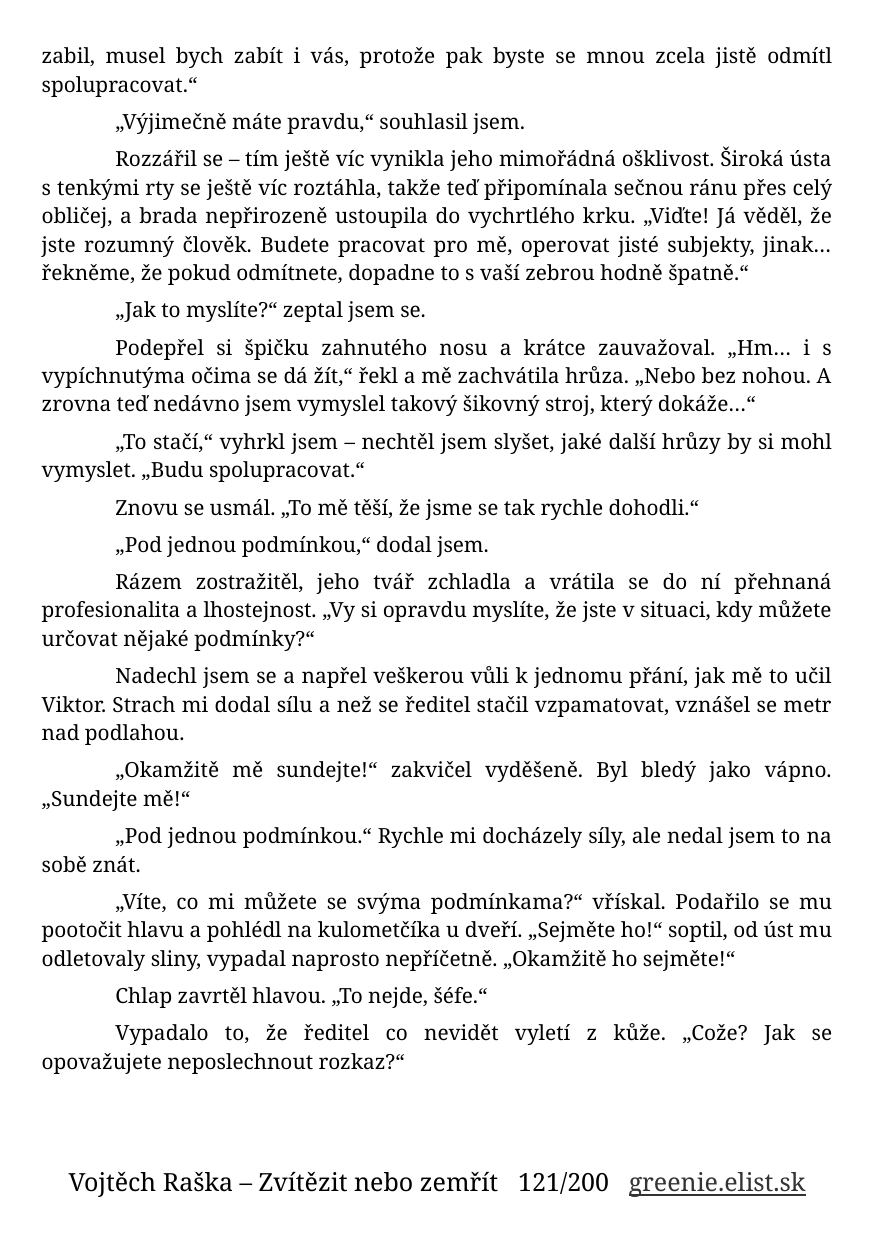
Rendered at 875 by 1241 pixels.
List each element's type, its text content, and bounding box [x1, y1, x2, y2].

text „To stačí,“ vyhrkl jsem – nechtěl jsem slyšet, jaké další hrůzy by si mohl vymyslet. „Budu spolupracovat.“ [41, 427, 833, 484]
text Podepřel si špičku zahnutého nosu a krátce zauvažoval. „Hm… i s vypíchnutýma očima se dá žít,“ řekl a mě zachvátila hrůza. „Nebo bez nohou. A zrovna teď nedávno jsem vymyslel takový šikovný stroj, který dokáže…“ [41, 333, 833, 418]
text „Víte, co mi můžete se svýma podmínkama?“ vřískal. Podařilo se mu pootočit hlavu a pohlédl na kulometčíka u dveří. „Sejměte ho!“ soptil, od úst mu odletovaly sliny, vypadal naprosto nepříčetně. „Okamžitě ho sejměte!“ [41, 887, 833, 972]
text Vypadalo to, že ředitel co nevidět vyletí z kůže. „Cože? Jak se opovažujete neposlechnout rozkaz?“ [41, 1018, 833, 1075]
text „Jak to myslíte?“ zeptal jsem se. [41, 295, 833, 324]
text zabil, musel bych zabít i vás, protože pak byste se mnou zcela jistě odmítl spolupracovat.“ [41, 41, 833, 98]
text „Výjimečně máte pravdu,“ souhlasil jsem. [41, 107, 833, 136]
text „Pod jednou podmínkou,“ dodal jsem. [41, 530, 833, 558]
text „Okamžitě mě sundejte!“ zakvičel vyděšeně. Byl bledý jako vápno. „Sundejte mě!“ [41, 756, 833, 812]
text Nadechl jsem se a napřel veškerou vůli k jednomu přání, jak mě to učil Viktor. Strach mi dodal sílu a než se ředitel stačil vzpamatovat, vznášel se metr nad podlahou. [41, 661, 833, 747]
text „Pod jednou podmínkou.“ Rychle mi docházely síly, ale nedal jsem to na sobě znát. [41, 821, 833, 878]
text Rázem zostražitěl, jeho tvář zchladla a vrátila se do ní přehnaná profesionalita a lhostejnost. „Vy si opravdu myslíte, že jste v situaci, kdy můžete určovat nějaké podmínky?“ [41, 567, 833, 652]
text Znovu se usmál. „To mě těší, že jsme se tak rychle dohodli.“ [41, 493, 833, 521]
text Rozzářil se – tím ještě víc vynikla jeho mimořádná ošklivost. Široká ústa s tenkými rty se ještě víc roztáhla, takže teď připomínala sečnou ránu přes celý obličej, a brada nepřirozeně ustoupila do vychrtlého krku. „Viďte! Já věděl, že jste rozumný člověk. Budete pracovat pro mě, operovat jisté subjekty, jinak… řekněme, že pokud odmítnete, dopadne to s vaší zebrou hodně špatně.“ [41, 144, 833, 287]
text Chlap zavrtěl hlavou. „To nejde, šéfe.“ [41, 981, 833, 1009]
